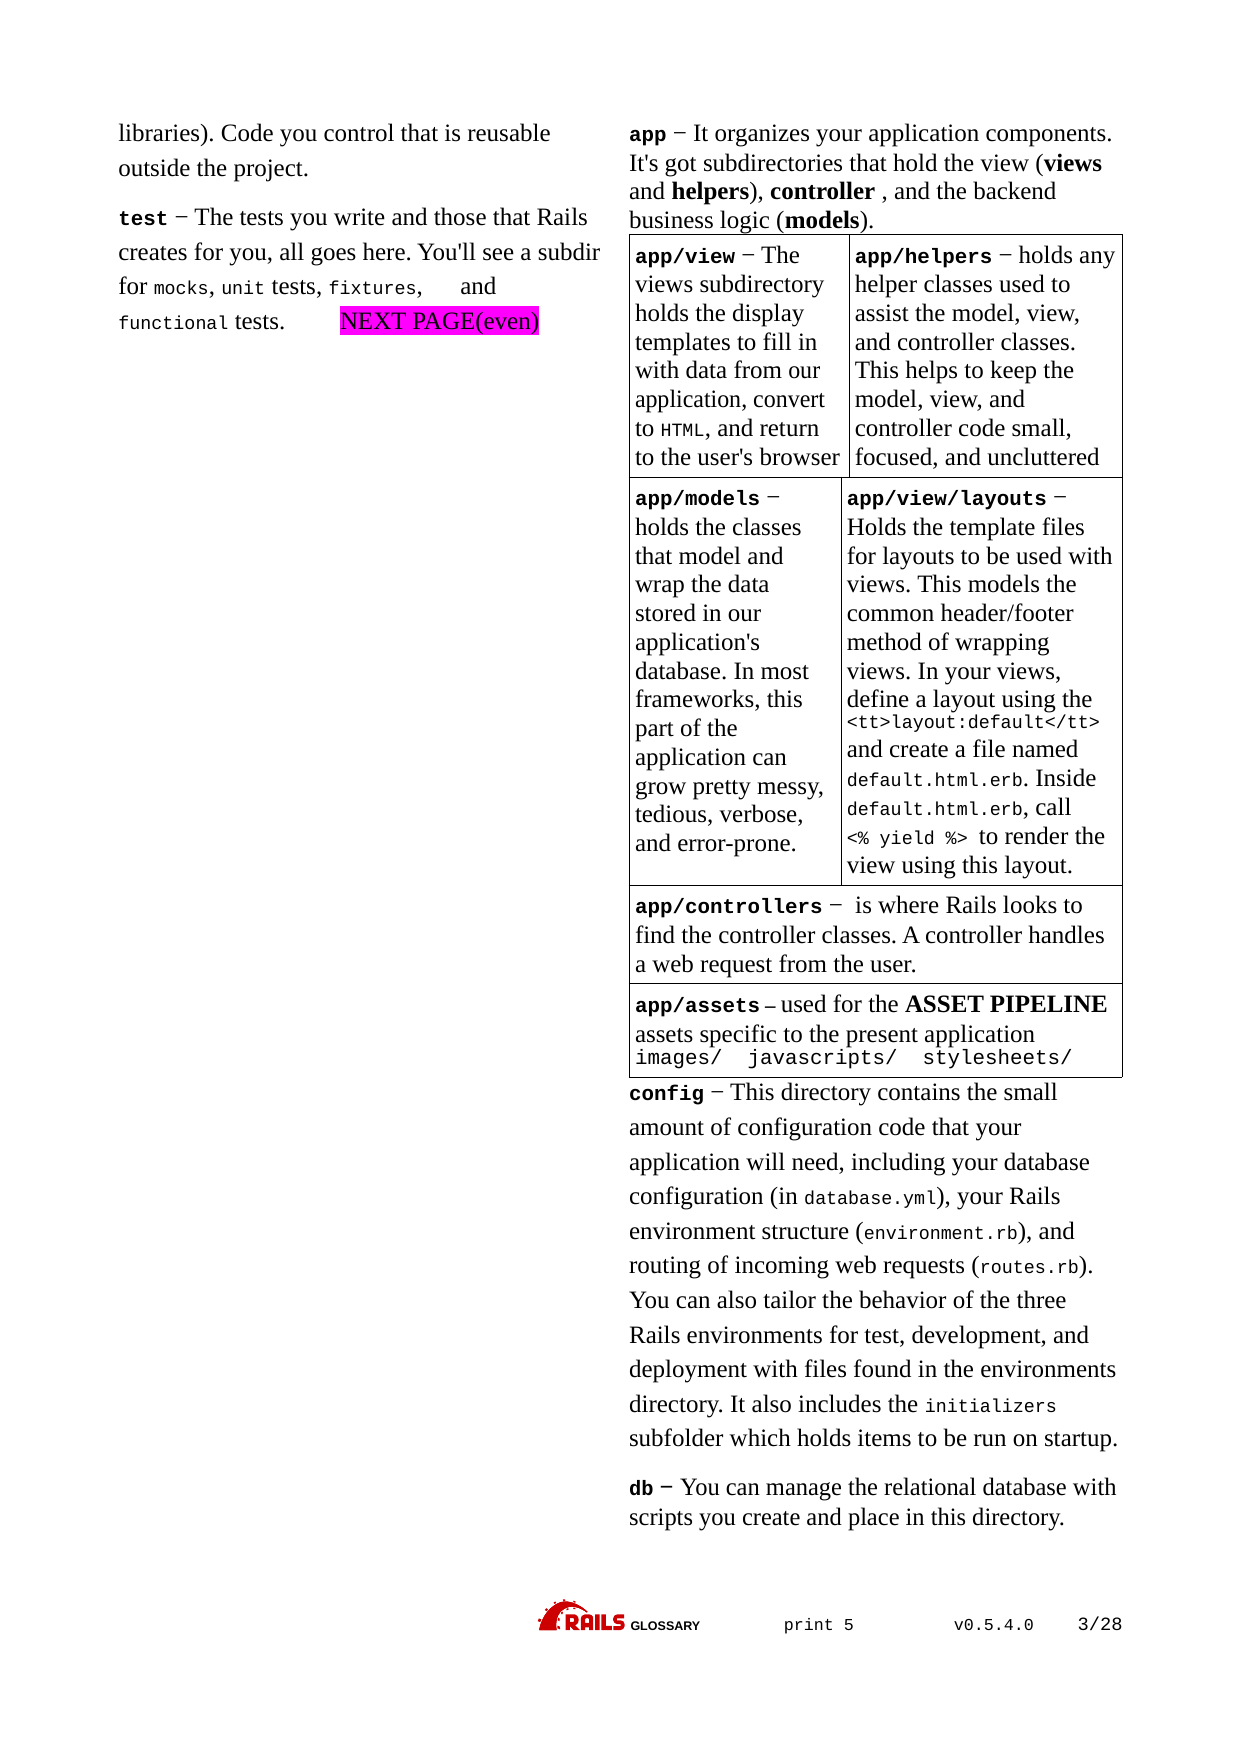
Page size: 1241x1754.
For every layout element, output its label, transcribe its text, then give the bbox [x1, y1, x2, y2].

table_header app/helpers − holds any helper classes used to assist the model, view, and controller classes. This helps to keep the model, view, and controller code small, focused, and uncluttered [850, 235, 1122, 477]
text config − This directory contains the small amount of configuration code that your application will need, including your database configuration (in database.yml), your Rails environment structure (environment.rb), and routing of incoming web requests (routes.rb). You can also tailor the behavior of the three Rails environments for test, development, and deployment with files found in the environments directory. It also includes the initializers subfolder which holds items to be run on startup. [629, 1078, 1122, 1452]
table_header app/view − The views subdirectory holds the display templates to fill in with data from our application, convert to HTML, and return to the user's browser [630, 235, 849, 477]
table_cell app/view/layouts − Holds the template files for layouts to be used with views. This models the common header/footer method of wrapping views. In your views, define a layout using the <tt>layout:default</tt> and create a file named default.html.erb. Inside default.html.erb, call <% yield %> to render the view using this layout. [842, 478, 1122, 884]
text libraries). Code you control that is reusable outside the project. [118, 118, 611, 181]
text test − The tests you write and those that Rails creates for you, all goes here. You'll see a subdir for mocks, unit tests, fixtures, and functional tests. NEXT PAGE(even) [118, 202, 611, 335]
text app − It organizes your application components. It's got subdirectories that hold the view (views and helpers), controller , and the backend business logic (models). [629, 118, 1122, 234]
table_cell app/controllers − is where Rails looks to find the controller classes. A controller handles a web request from the user. [630, 886, 1122, 983]
text db − You can manage the relational database with scripts you create and place in this directory. [629, 1472, 1122, 1531]
table_cell app/models − holds the classes that model and wrap the data stored in our application's database. In most frameworks, this part of the application can grow pretty messy, tedious, verbose, and error-prone. [630, 478, 841, 884]
table_cell app/assets – used for the ASSET PIPELINE assets specific to the present application images/ javascripts/ stylesheets/ [630, 984, 1122, 1077]
